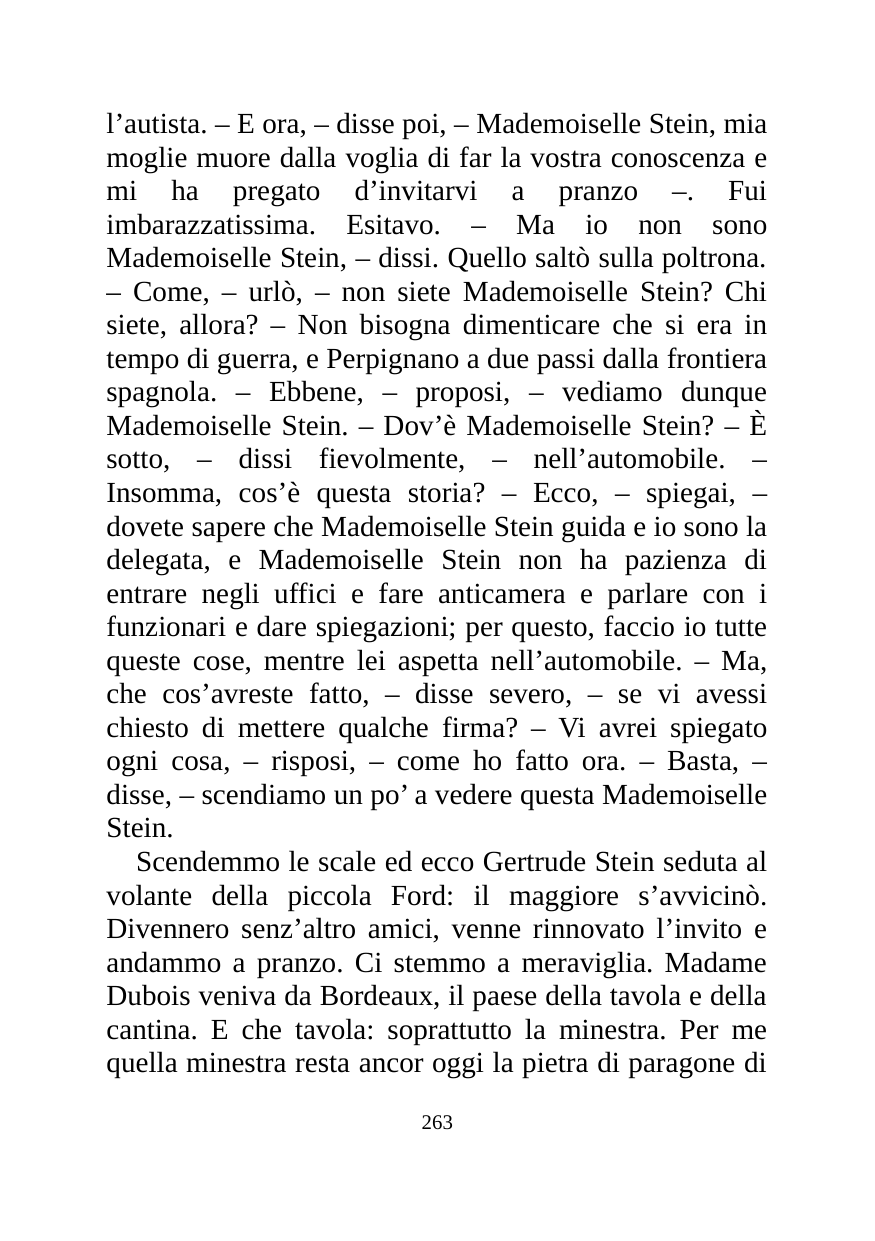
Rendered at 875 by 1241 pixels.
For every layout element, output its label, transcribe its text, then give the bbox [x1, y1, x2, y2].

text Scendemmo le scale ed ecco Gertrude Stein seduta al volante della piccola Ford: il maggiore s’avvicinò. Divennero senz’altro amici, venne rinnovato l’invito e andammo a pranzo. Ci stemmo a meraviglia. Madame Dubois veniva da Bordeaux, il paese della tavola e della cantina. E che tavola: soprattutto la minestra. Per me quella minestra resta ancor oggi la pietra di paragone di [106, 844, 768, 1079]
text l’autista. – E ora, – disse poi, – Mademoiselle Stein, mia moglie muore dalla voglia di far la vostra conoscenza e mi ha pregato d’invitarvi a pranzo –. Fui imbarazzatissima. Esitavo. – Ma io non sono Mademoiselle Stein, – dissi. Quello saltò sulla poltrona. – Come, – urlò, – non siete Mademoiselle Stein? Chi siete, allora? – Non bisogna dimenticare che si era in tempo di guerra, e Perpignano a due passi dalla frontiera spagnola. – Ebbene, – proposi, – vediamo dunque Mademoiselle Stein. – Dov’è Mademoiselle Stein? – È sotto, – dissi fievolmente, – nell’automobile. – Insomma, cos’è questa storia? – Ecco, – spiegai, – dovete sapere che Mademoiselle Stein guida e io sono la delegata, e Mademoiselle Stein non ha pazienza di entrare negli uffici e fare anticamera e parlare con i funzionari e dare spiegazioni; per questo, faccio io tutte queste cose, mentre lei aspetta nell’automobile. – Ma, che cos’avreste fatto, – disse severo, – se vi avessi chiesto di mettere qualche firma? – Vi avrei spiegato ogni cosa, – risposi, – come ho fatto ora. – Basta, – disse, – scendiamo un po’ a vedere questa Mademoiselle Stein. [106, 106, 768, 844]
